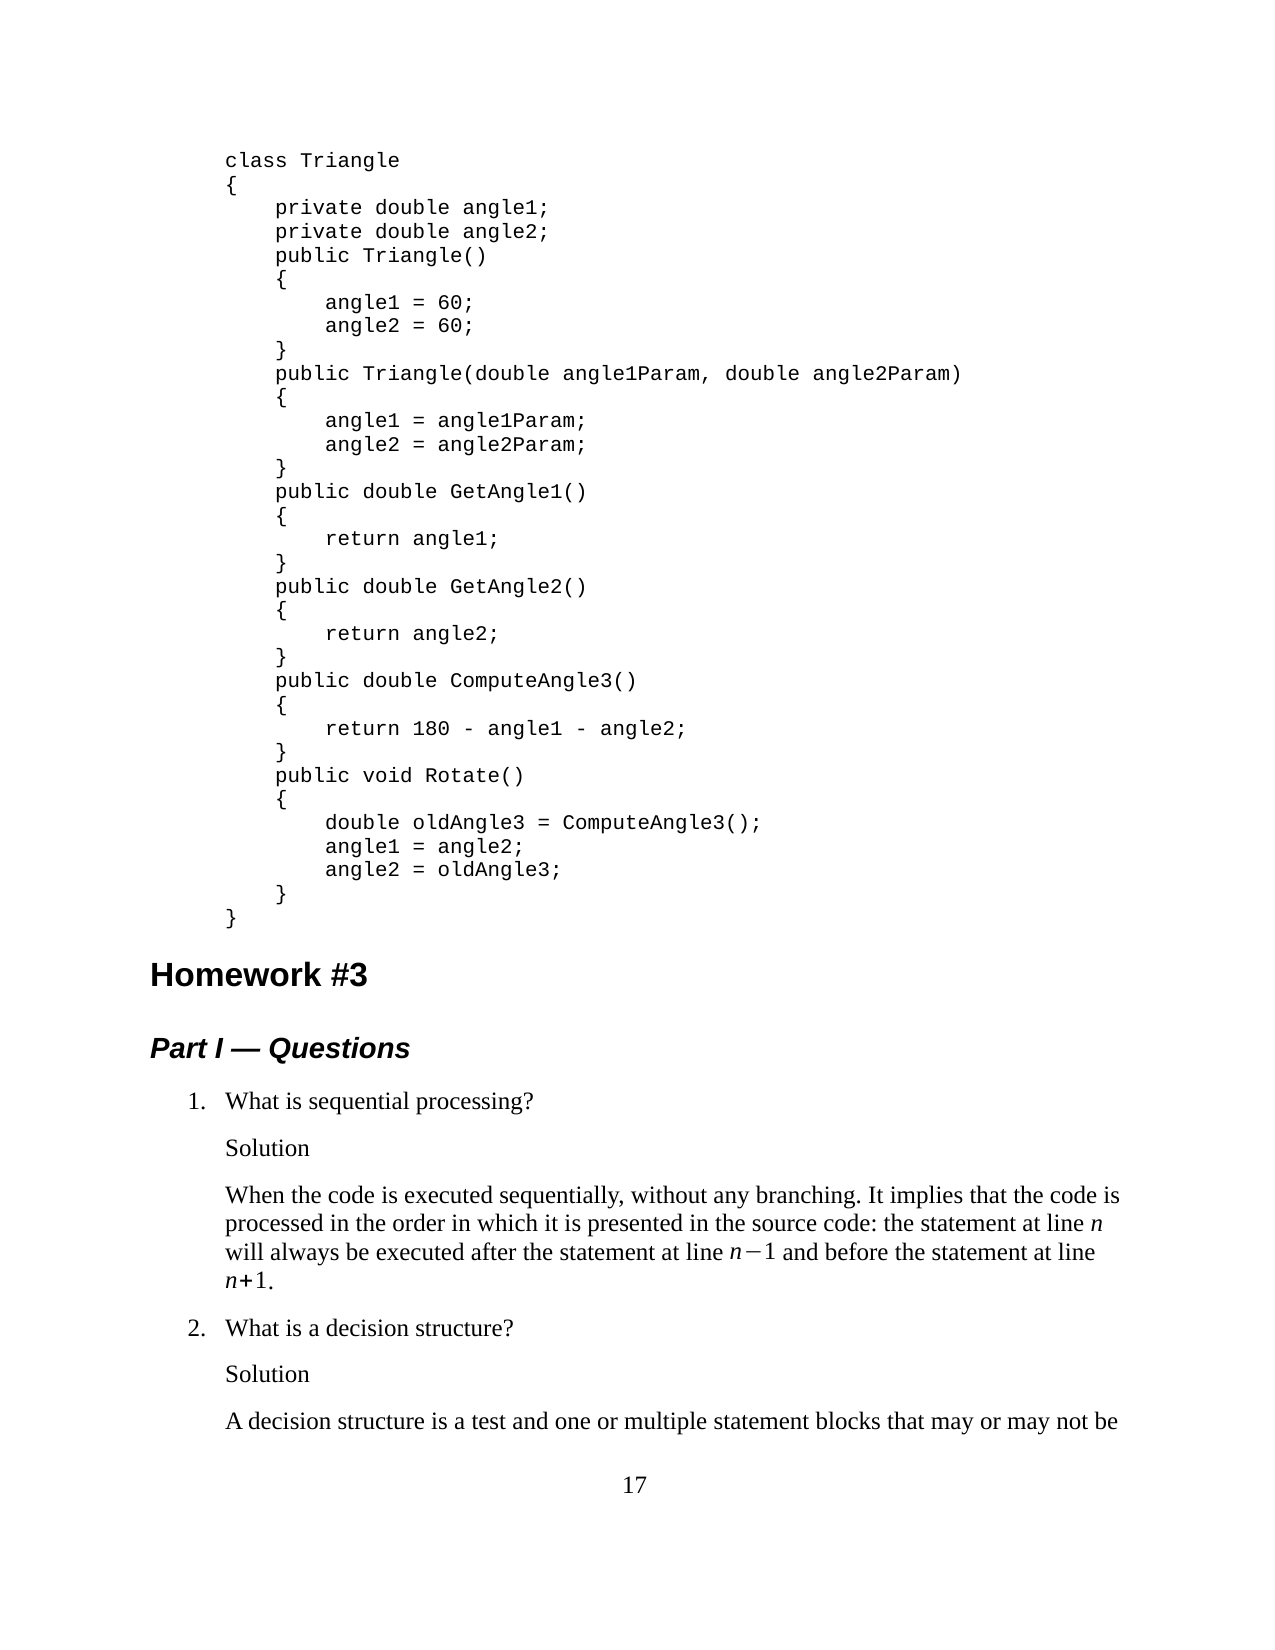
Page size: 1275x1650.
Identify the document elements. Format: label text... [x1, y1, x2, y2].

list public double GetAngle1() [187, 481, 1125, 505]
list Solution [187, 1133, 1125, 1162]
list angle1 = angle2; [187, 836, 1125, 859]
list } [187, 883, 1125, 907]
list { [187, 505, 1125, 528]
subtitle Part I — Questions [150, 1031, 1125, 1065]
list } [187, 647, 1125, 670]
list A decision structure is a test and one or multiple statement blocks that may or may not be [187, 1406, 1125, 1435]
subtitle Homework #3 [150, 955, 1125, 994]
list public double GetAngle2() [187, 576, 1125, 599]
list public Triangle() [187, 244, 1125, 268]
list public void Rotate() [187, 765, 1125, 788]
list } [187, 339, 1125, 363]
list { [187, 694, 1125, 717]
list { [187, 599, 1125, 623]
list public Triangle(double angle1Param, double angle2Param) [187, 363, 1125, 386]
list return 180 - angle1 - angle2; [187, 717, 1125, 741]
list class Triangle [187, 150, 1125, 174]
list private double angle1; [187, 197, 1125, 221]
list angle1 = 60; [187, 292, 1125, 316]
list { [187, 268, 1125, 292]
list return angle1; [187, 528, 1125, 552]
list { [187, 386, 1125, 410]
list When the code is executed sequentially, without any branching. It implies that the code is processed in the order in which it is presented in the source code: the statement at line will always be executed after the statement at line and before the statement at line . [187, 1180, 1125, 1295]
list } [187, 552, 1125, 576]
list { [187, 788, 1125, 812]
list } [187, 457, 1125, 481]
list What is sequential processing? [187, 1086, 1125, 1115]
list { [187, 174, 1125, 197]
list angle1 = angle1Param; [187, 410, 1125, 434]
list Solution [187, 1359, 1125, 1388]
list double oldAngle3 = ComputeAngle3(); [187, 812, 1125, 836]
list } [187, 907, 1125, 930]
list } [187, 741, 1125, 765]
list angle2 = oldAngle3; [187, 859, 1125, 883]
list return angle2; [187, 623, 1125, 647]
list public double ComputeAngle3() [187, 670, 1125, 694]
list private double angle2; [187, 221, 1125, 244]
list angle2 = angle2Param; [187, 434, 1125, 457]
list What is a decision structure? [187, 1313, 1125, 1341]
list angle2 = 60; [187, 316, 1125, 339]
